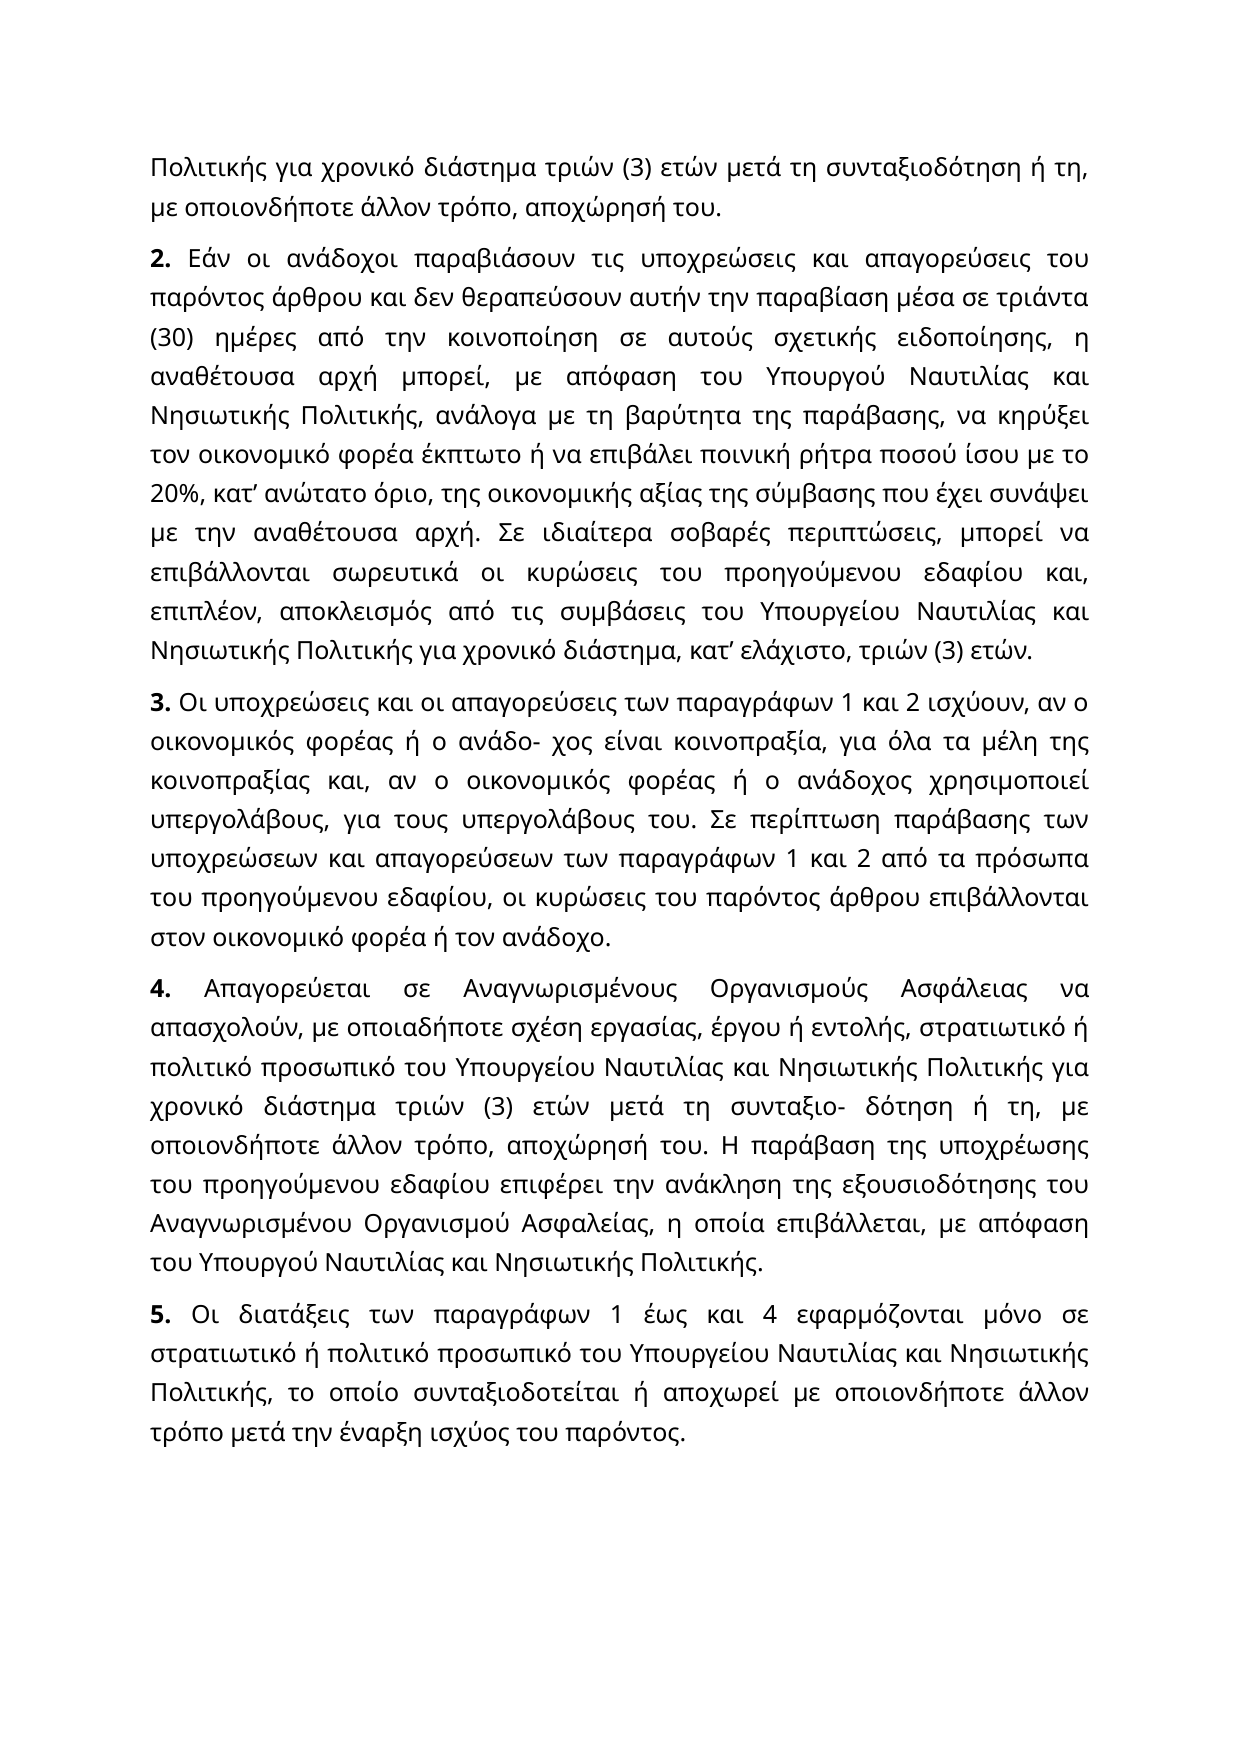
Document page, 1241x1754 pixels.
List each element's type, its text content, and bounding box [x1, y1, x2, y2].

text 2. Εάν οι ανάδοχοι παραβιάσουν τις υποχρεώσεις και απαγορεύσεις του παρόντος άρθρου και δεν θεραπεύσουν αυτήν την παραβίαση μέσα σε τριάντα (30) ημέρες από την κοινοποίηση σε αυτούς σχετικής ειδοποίησης, η αναθέτουσα αρχή μπορεί, με απόφαση του Υπουργού Ναυτιλίας και Νησιωτικής Πολιτικής, ανάλογα με τη βαρύτητα της παράβασης, να κηρύξει τον οικονομικό φορέα έκπτωτο ή να επιβάλει ποινική ρήτρα ποσού ίσου με το 20%, κατ’ ανώτατο όριο, της οικονομικής αξίας της σύμβασης που έχει συνάψει με την αναθέτουσα αρχή. Σε ιδιαίτερα σοβαρές περιπτώσεις, μπορεί να επιβάλλονται σωρευτικά οι κυρώσεις του προηγούμενου εδαφίου και, επιπλέον, αποκλεισμός από τις συμβάσεις του Υπουργείου Ναυτιλίας και Νησιωτικής Πολιτικής για χρονικό διάστημα, κατ’ ελάχιστο, τριών (3) ετών. [150, 241, 1090, 667]
text 4. Απαγορεύεται σε Αναγνωρισμένους Οργανισμούς Ασφάλειας να απασχολούν, με οποιαδήποτε σχέση εργασίας, έργου ή εντολής, στρατιωτικό ή πολιτικό προσωπικό του Υπουργείου Ναυτιλίας και Νησιωτικής Πολιτικής για χρονικό διάστημα τριών (3) ετών μετά τη συνταξιο- δότηση ή τη, με οποιονδήποτε άλλον τρόπο, αποχώρησή του. Η παράβαση της υποχρέωσης του προηγούμενου εδαφίου επιφέρει την ανάκληση της εξουσιοδότησης του Αναγνωρισμένου Οργανισμού Ασφαλείας, η οποία επιβάλλεται, με απόφαση του Υπουργού Ναυτιλίας και Νησιωτικής Πολιτικής. [150, 971, 1090, 1279]
text Πολιτικής για χρονικό διάστημα τριών (3) ετών μετά τη συνταξιοδότηση ή τη, με οποιονδήποτε άλλον τρόπο, αποχώρησή του. [150, 150, 1090, 223]
text 5. Οι διατάξεις των παραγράφων 1 έως και 4 εφαρμόζονται μόνο σε στρατιωτικό ή πολιτικό προσωπικό του Υπουργείου Ναυτιλίας και Νησιωτικής Πολιτικής, το οποίο συνταξιοδοτείται ή αποχωρεί με οποιονδήποτε άλλον τρόπο μετά την έναρξη ισχύος του παρόντος. [150, 1297, 1090, 1448]
text 3. Οι υποχρεώσεις και οι απαγορεύσεις των παραγράφων 1 και 2 ισχύουν, αν ο οικονομικός φορέας ή ο ανάδο- χος είναι κοινοπραξία, για όλα τα μέλη της κοινοπραξίας και, αν ο οικονομικός φορέας ή ο ανάδοχος χρησιμοποιεί υπεργολάβους, για τους υπεργολάβους του. Σε περίπτωση παράβασης των υποχρεώσεων και απαγορεύσεων των παραγράφων 1 και 2 από τα πρόσωπα του προηγούμενου εδαφίου, οι κυρώσεις του παρόντος άρθρου επιβάλλονται στον οικονομικό φορέα ή τον ανάδοχο. [150, 684, 1090, 953]
